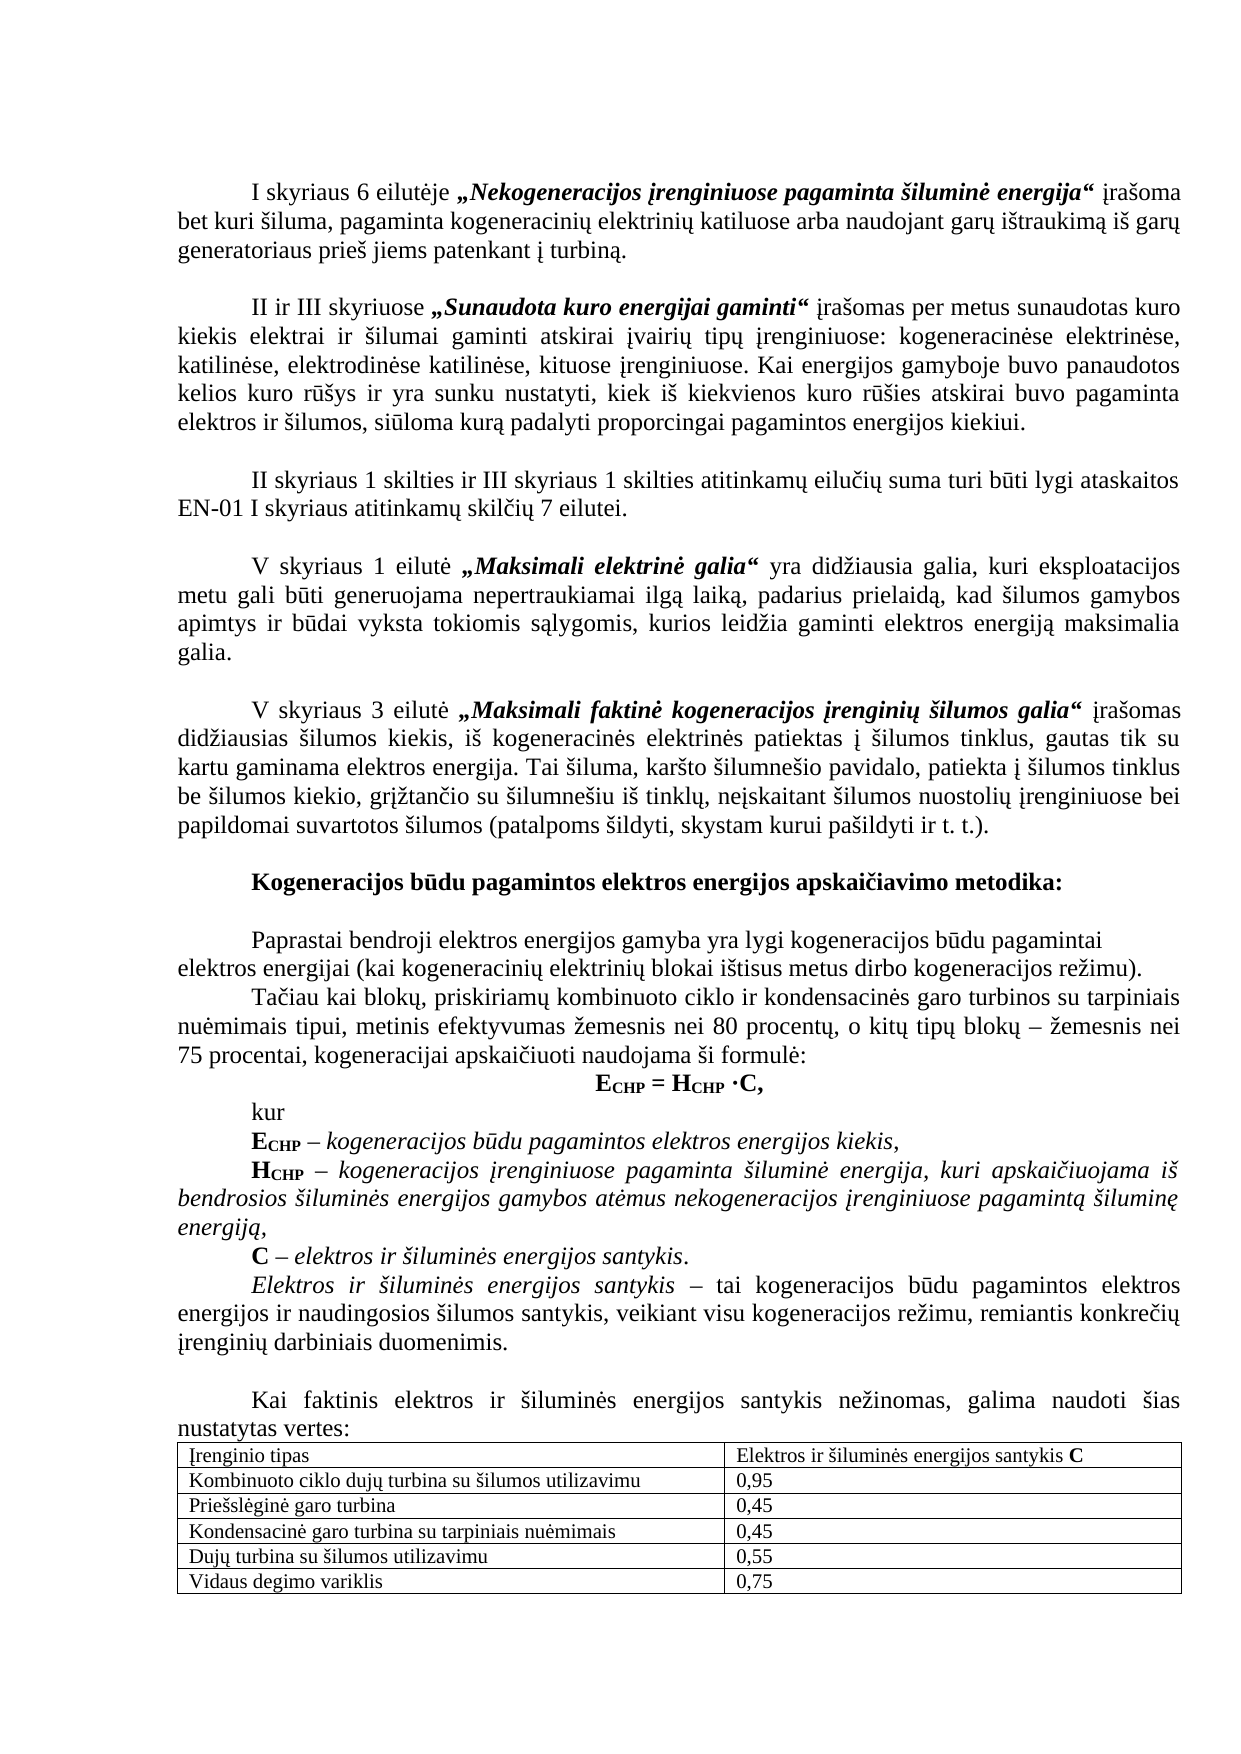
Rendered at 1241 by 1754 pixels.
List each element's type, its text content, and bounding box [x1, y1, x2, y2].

table_header Elektros ir šiluminės energijos santykis C [725, 1443, 1181, 1467]
table_cell 0,95 [725, 1468, 1181, 1492]
table_header Įrenginio tipas [178, 1443, 724, 1467]
text Elektros ir šiluminės energijos santykis – tai kogeneracijos būdu pagamintos elektros energijos ir naudingosios šilumos santykis, veikiant visu kogeneracijos režimu, remiantis konkrečių įrenginių darbiniais duomenimis. [177, 1270, 1181, 1356]
table_cell Dujų turbina su šilumos utilizavimu [178, 1544, 724, 1568]
text Kogeneracijos būdu pagamintos elektros energijos apskaičiavimo metodika: [177, 867, 1181, 896]
text I skyriaus 6 eilutėje „Nekogeneracijos įrenginiuose pagaminta šiluminė energija“ įrašoma bet kuri šiluma, pagaminta kogeneracinių elektrinių katiluose arba naudojant garų ištraukimą iš garų generatoriaus prieš jiems patenkant į turbiną. [177, 177, 1181, 263]
table_cell Priešslėginė garo turbina [178, 1494, 724, 1517]
text Paprastai bendroji elektros energijos gamyba yra lygi kogeneracijos būdu pagamintai elektros energijai (kai kogeneracinių elektrinių blokai ištisus metus dirbo kogeneracijos režimu). [177, 925, 1181, 982]
text HCHP – kogeneracijos įrenginiuose pagaminta šiluminė energija, kuri apskaičiuojama iš bendrosios šiluminės energijos gamybos atėmus nekogeneracijos įrenginiuose pagamintą šiluminę energiją, [177, 1155, 1181, 1241]
table_cell Vidaus degimo variklis [178, 1569, 724, 1593]
table_cell 0,45 [725, 1519, 1181, 1543]
table_cell 0,75 [725, 1569, 1181, 1593]
text ECHP – kogeneracijos būdu pagamintos elektros energijos kiekis, [177, 1126, 1181, 1155]
text II skyriaus 1 skilties ir III skyriaus 1 skilties atitinkamų eilučių suma turi būti lygi ataskaitos EN-01 I skyriaus atitinkamų skilčių 7 eilutei. [177, 465, 1181, 522]
text kur [177, 1097, 1181, 1126]
text Tačiau kai blokų, priskiriamų kombinuoto ciklo ir kondensacinės garo turbinos su tarpiniais nuėmimais tipui, metinis efektyvumas žemesnis nei 80 procentų, o kitų tipų blokų – žemesnis nei 75 procentai, kogeneracijai apskaičiuoti naudojama ši formulė: [177, 982, 1181, 1068]
table_cell 0,55 [725, 1544, 1181, 1568]
table_cell Kondensacinė garo turbina su tarpiniais nuėmimais [178, 1519, 724, 1543]
text II ir III skyriuose „Sunaudota kuro energijai gaminti“ įrašomas per metus sunaudotas kuro kiekis elektrai ir šilumai gaminti atskirai įvairių tipų įrenginiuose: kogeneracinėse elektrinėse, katilinėse, elektrodinėse katilinėse, kituose įrenginiuose. Kai energijos gamyboje buvo panaudotos kelios kuro rūšys ir yra sunku nustatyti, kiek iš kiekvienos kuro rūšies atskirai buvo pagaminta elektros ir šilumos, siūloma kurą padalyti proporcingai pagamintos energijos kiekiui. [177, 292, 1181, 436]
text ECHP = HCHP ·C, [177, 1068, 1181, 1097]
text C – elektros ir šiluminės energijos santykis. [177, 1241, 1181, 1270]
table_cell Kombinuoto ciklo dujų turbina su šilumos utilizavimu [178, 1468, 724, 1492]
table_cell 0,45 [725, 1494, 1181, 1517]
text Kai faktinis elektros ir šiluminės energijos santykis nežinomas, galima naudoti šias nustatytas vertes: [177, 1385, 1181, 1442]
text V skyriaus 1 eilutė „Maksimali elektrinė galia“ yra didžiausia galia, kuri eksploatacijos metu gali būti generuojama nepertraukiamai ilgą laiką, padarius prielaidą, kad šilumos gamybos apimtys ir būdai vyksta tokiomis sąlygomis, kurios leidžia gaminti elektros energiją maksimalia galia. [177, 551, 1181, 666]
text V skyriaus 3 eilutė „Maksimali faktinė kogeneracijos įrenginių šilumos galia“ įrašomas didžiausias šilumos kiekis, iš kogeneracinės elektrinės patiektas į šilumos tinklus, gautas tik su kartu gaminama elektros energija. Tai šiluma, karšto šilumnešio pavidalo, patiekta į šilumos tinklus be šilumos kiekio, grįžtančio su šilumnešiu iš tinklų, neįskaitant šilumos nuostolių įrenginiuose bei papildomai suvartotos šilumos (patalpoms šildyti, skystam kurui pašildyti ir t. t.). [177, 695, 1181, 838]
